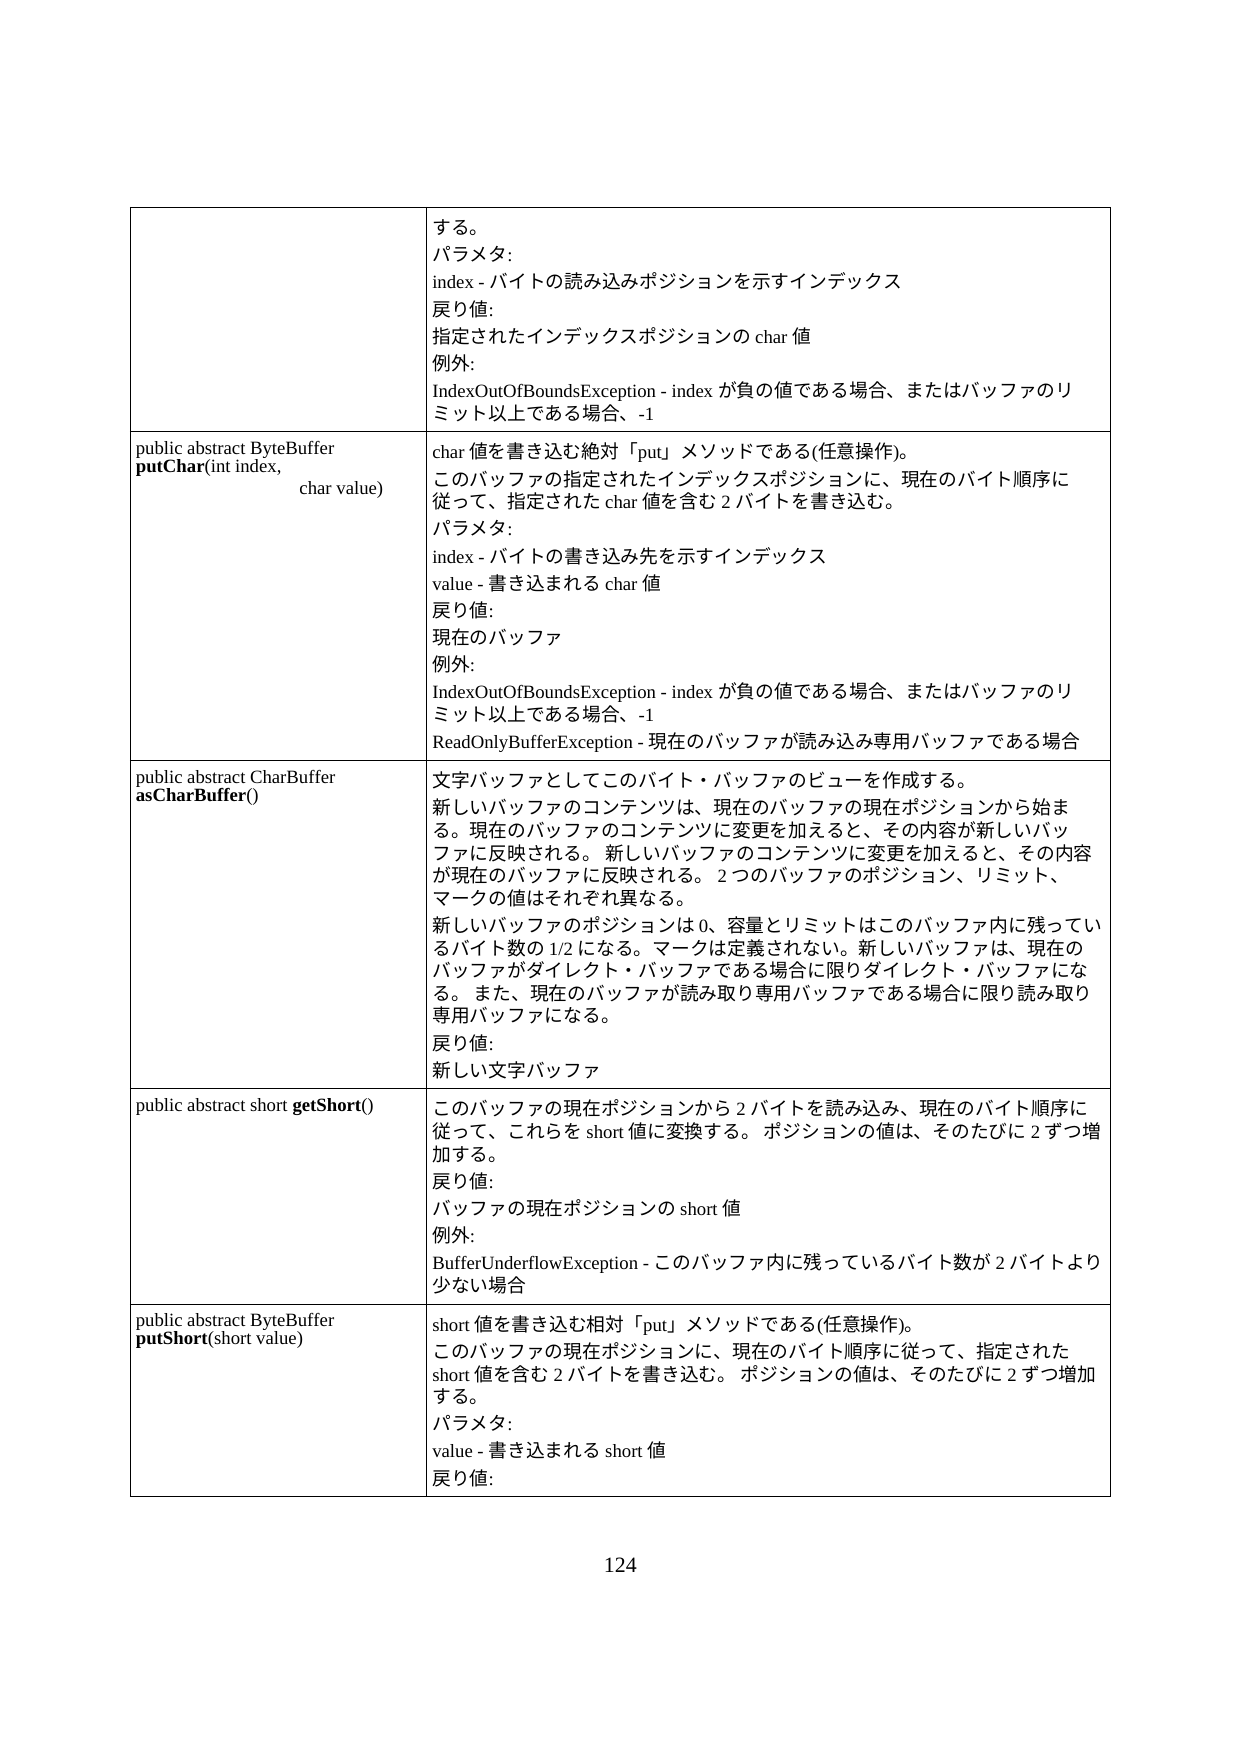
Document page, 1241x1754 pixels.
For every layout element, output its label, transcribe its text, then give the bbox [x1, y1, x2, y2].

table_cell [131, 208, 426, 431]
table_cell public abstract short getShort() [131, 1089, 426, 1303]
table_cell public abstract CharBuffer asCharBuffer() [131, 761, 426, 1088]
table_cell public abstract ByteBuffer putChar(int index, char value) [131, 432, 426, 760]
table_cell public abstract ByteBuffer putShort(short value) [131, 1305, 426, 1496]
table_cell このバッファの現在ポジションから 2 バイトを読み込み、現在のバイト順序に従って、これらを short 値に変換する。 ポジションの値は、そのたびに 2 ずつ増加する。 戻り値: バッファの現在ポジションの short 値 例外: BufferUnderflowException - このバッファ内に残っているバイト数が 2 バイトより少ない場合 [427, 1089, 1110, 1303]
table_cell short 値を書き込む相対「put」メソッドである(任意操作)。 このバッファの現在ポジションに、現在のバイト順序に従って、指定された short 値を含む 2 バイトを書き込む。 ポジションの値は、そのたびに 2 ずつ増加する。 パラメタ: value - 書き込まれる short 値 戻り値: [427, 1305, 1110, 1496]
table_cell する。 パラメタ: index - バイトの読み込みポジションを示すインデックス 戻り値: 指定されたインデックスポジションの char 値 例外: IndexOutOfBoundsException - index が負の値である場合、またはバッファのリミット以上である場合、-1 [427, 208, 1110, 431]
table_cell char 値を書き込む絶対「put」メソッドである(任意操作)。 このバッファの指定されたインデックスポジションに、現在のバイト順序に従って、指定された char 値を含む 2 バイトを書き込む。 パラメタ: index - バイトの書き込み先を示すインデックス value - 書き込まれる char 値 戻り値: 現在のバッファ 例外: IndexOutOfBoundsException - index が負の値である場合、またはバッファのリミット以上である場合、-1 ReadOnlyBufferException - 現在のバッファが読み込み専用バッファである場合 [427, 432, 1110, 760]
table_cell 文字バッファとしてこのバイト・バッファのビューを作成する。 新しいバッファのコンテンツは、現在のバッファの現在ポジションから始まる。現在のバッファのコンテンツに変更を加えると、その内容が新しいバッファに反映される。 新しいバッファのコンテンツに変更を加えると、その内容が現在のバッファに反映される。 2 つのバッファのポジション、リミット、マークの値はそれぞれ異なる。 新しいバッファのポジションは 0、容量とリミットはこのバッファ内に残っているバイト数の 1/2 になる。マークは定義されない。新しいバッファは、現在のバッファがダイレクト・バッファである場合に限りダイレクト・バッファになる。 また、現在のバッファが読み取り専用バッファである場合に限り読み取り専用バッファになる。 戻り値: 新しい文字バッファ [427, 761, 1110, 1088]
